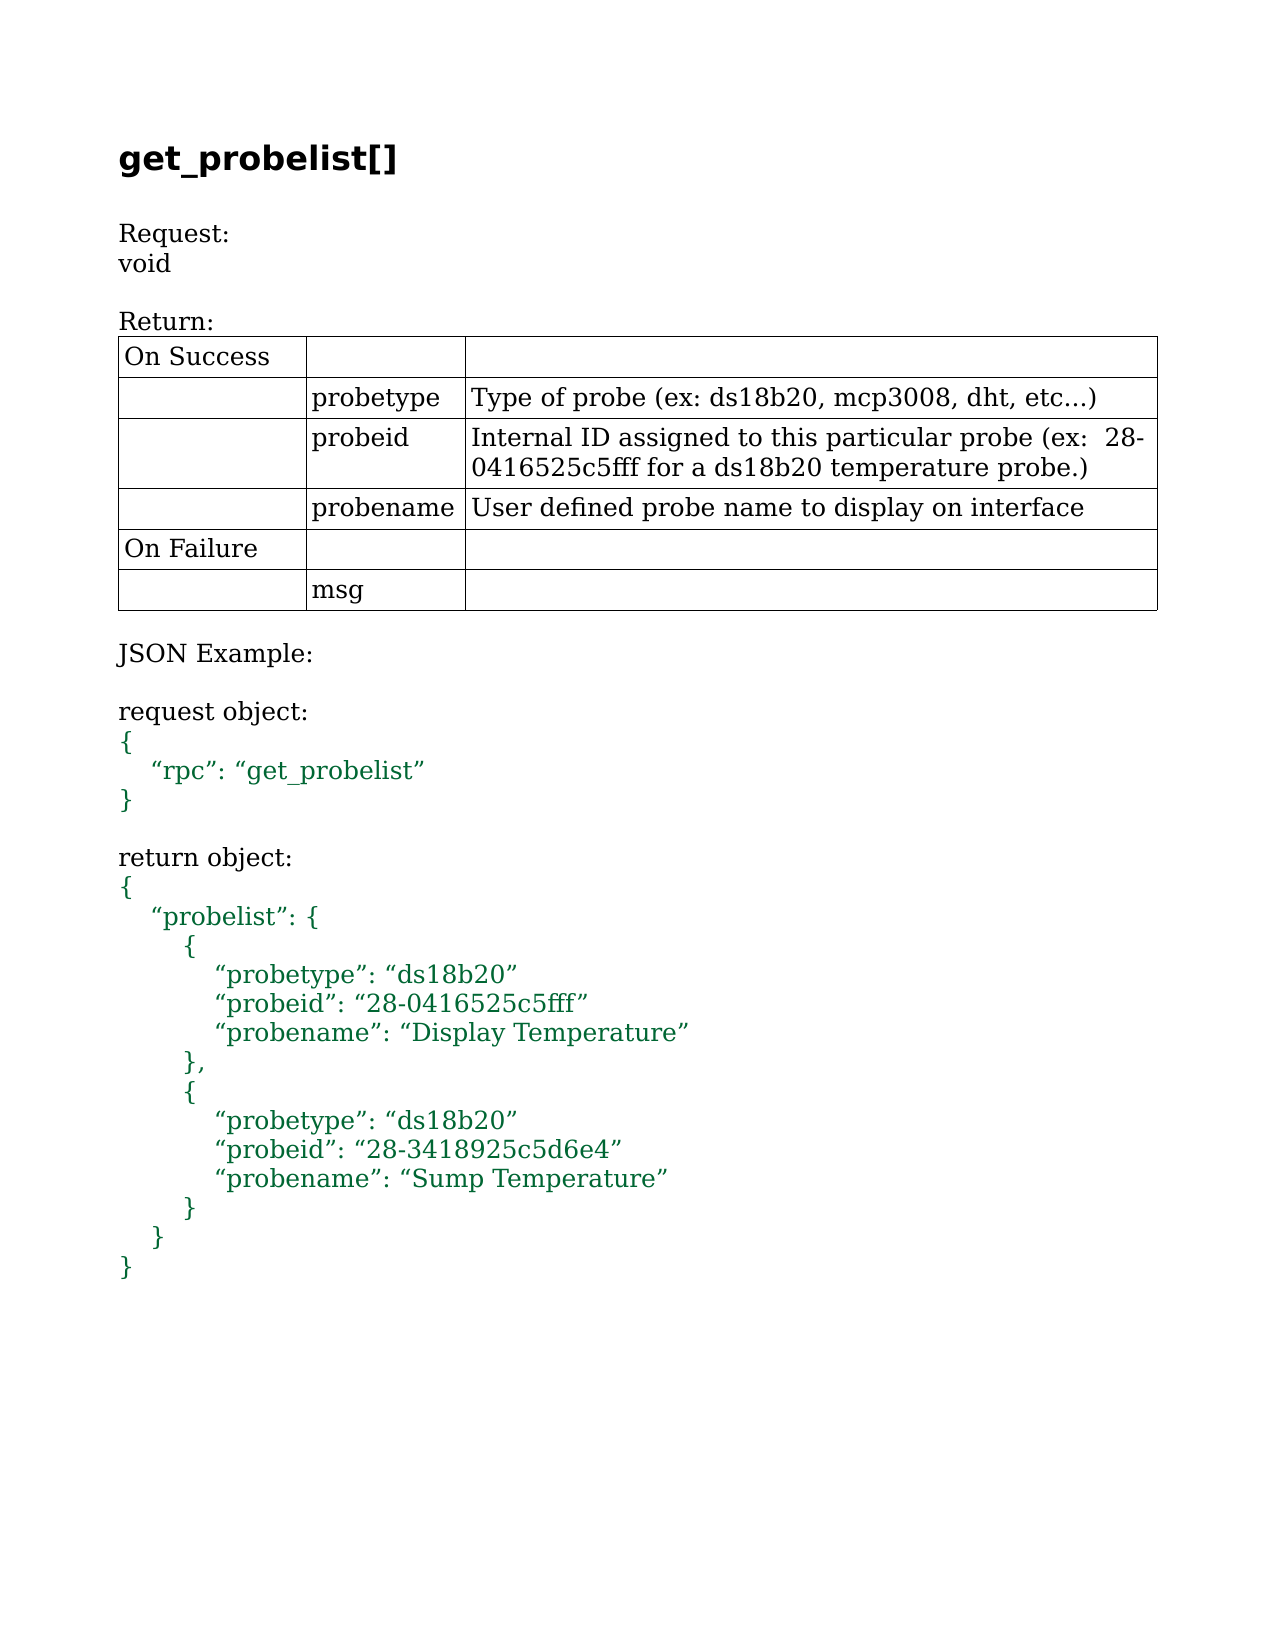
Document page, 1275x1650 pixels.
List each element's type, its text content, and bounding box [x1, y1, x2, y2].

table_cell probeid [307, 419, 465, 488]
table_cell [466, 570, 1157, 610]
table_cell probename [307, 489, 465, 528]
text { [118, 1077, 1157, 1106]
table_cell [119, 378, 306, 418]
table_cell User defined probe name to display on interface [466, 489, 1157, 528]
text JSON Example: [118, 639, 1157, 668]
table_cell probetype [307, 378, 465, 418]
text request object: [118, 697, 1157, 727]
text “rpc”: “get_probelist” [118, 756, 1157, 785]
text { [118, 727, 1157, 756]
table_header [466, 337, 1157, 377]
text } [118, 1222, 1157, 1252]
table_cell Internal ID assigned to this particular probe (ex: 28-0416525c5fff for a ds18b20 temperature probe.) [466, 419, 1157, 488]
text { [118, 872, 1157, 902]
table_header On Success [119, 337, 306, 377]
text } [118, 785, 1157, 814]
text void [118, 249, 1157, 278]
text “probename”: “Display Temperature” [118, 1018, 1157, 1047]
text “probelist”: { [118, 902, 1157, 931]
table_cell [466, 530, 1157, 569]
text “probetype”: “ds18b20” [118, 1106, 1157, 1135]
table_header [307, 337, 465, 377]
text { [118, 931, 1157, 960]
text “probetype”: “ds18b20” [118, 960, 1157, 989]
text }, [118, 1047, 1157, 1077]
table_cell msg [307, 570, 465, 610]
text } [118, 1252, 1157, 1281]
subtitle get_probelist[] [118, 139, 1157, 178]
text Request: [118, 220, 1157, 249]
text } [118, 1193, 1157, 1222]
table_cell [119, 419, 306, 488]
text “probeid”: “28-3418925c5d6e4” [118, 1135, 1157, 1164]
table_cell [119, 570, 306, 610]
text return object: [118, 843, 1157, 872]
text “probename”: “Sump Temperature” [118, 1164, 1157, 1193]
table_cell [307, 530, 465, 569]
text “probeid”: “28-0416525c5fff” [118, 989, 1157, 1018]
text Return: [118, 307, 1157, 336]
table_cell [119, 489, 306, 528]
table_cell On Failure [119, 530, 306, 569]
table_cell Type of probe (ex: ds18b20, mcp3008, dht, etc...) [466, 378, 1157, 418]
